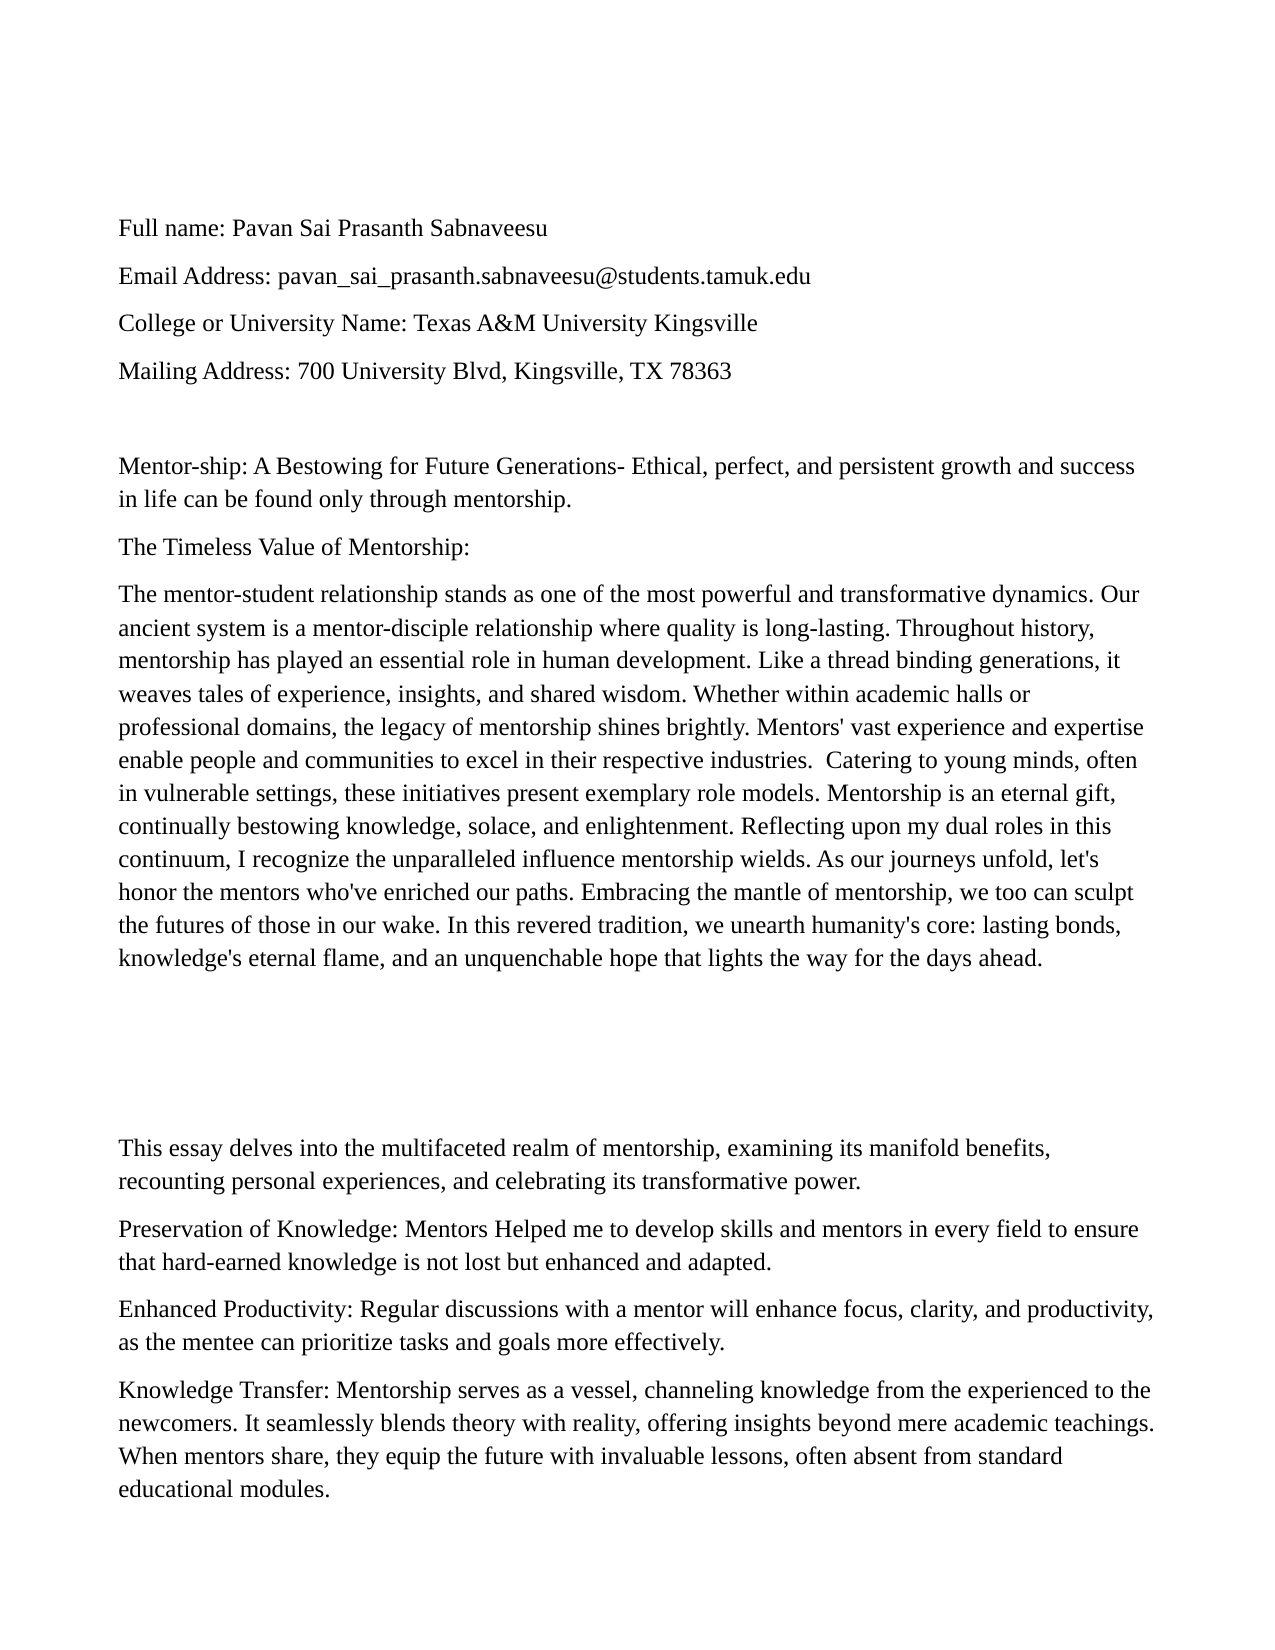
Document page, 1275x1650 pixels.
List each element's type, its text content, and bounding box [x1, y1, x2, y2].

text Mentor-ship: A Bestowing for Future Generations- Ethical, perfect, and persistent growth and success in life can be found only through mentorship. [118, 451, 1157, 513]
text Full name: Pavan Sai Prasanth Sabnaveesu [118, 213, 1157, 242]
text Knowledge Transfer: Mentorship serves as a vessel, channeling knowledge from the experienced to the newcomers. It seamlessly blends theory with reality, offering insights beyond mere academic teachings. When mentors share, they equip the future with invaluable lessons, often absent from standard educational modules. [118, 1375, 1157, 1503]
text Preservation of Knowledge: Mentors Helped me to develop skills and mentors in every field to ensure that hard-earned knowledge is not lost but enhanced and adapted. [118, 1214, 1157, 1276]
text College or University Name: Texas A&M University Kingsville [118, 308, 1157, 337]
text The mentor-student relationship stands as one of the most powerful and transformative dynamics. Our ancient system is a mentor-disciple relationship where quality is long-lasting. Throughout history, mentorship has played an essential role in human development. Like a thread binding generations, it weaves tales of experience, insights, and shared wisdom. Whether within academic halls or professional domains, the legacy of mentorship shines brightly. Mentors' vast experience and expertise enable people and communities to excel in their respective industries. Catering to young minds, often in vulnerable settings, these initiatives present exemplary role models. Mentorship is an eternal gift, continually bestowing knowledge, solace, and enlightenment. Reflecting upon my dual roles in this continuum, I recognize the unparalleled influence mentorship wields. As our journeys unfold, let's honor the mentors who've enriched our paths. Embracing the mantle of mentorship, we too can sculpt the futures of those in our wake. In this revered tradition, we unearth humanity's core: lasting bonds, knowledge's eternal flame, and an unquenchable hope that lights the way for the days ahead. [118, 579, 1157, 972]
text Mailing Address: 700 University Blvd, Kingsville, TX 78363 [118, 356, 1157, 385]
text This essay delves into the multifaceted realm of mentorship, examining its manifold benefits, recounting personal experiences, and celebrating its transformative power. [118, 1133, 1157, 1195]
text Email Address: pavan_sai_prasanth.sabnaveesu@students.tamuk.edu [118, 261, 1157, 290]
text The Timeless Value of Mentorship: [118, 532, 1157, 561]
text Enhanced Productivity: Regular discussions with a mentor will enhance focus, clarity, and productivity, as the mentee can prioritize tasks and goals more effectively. [118, 1294, 1157, 1356]
